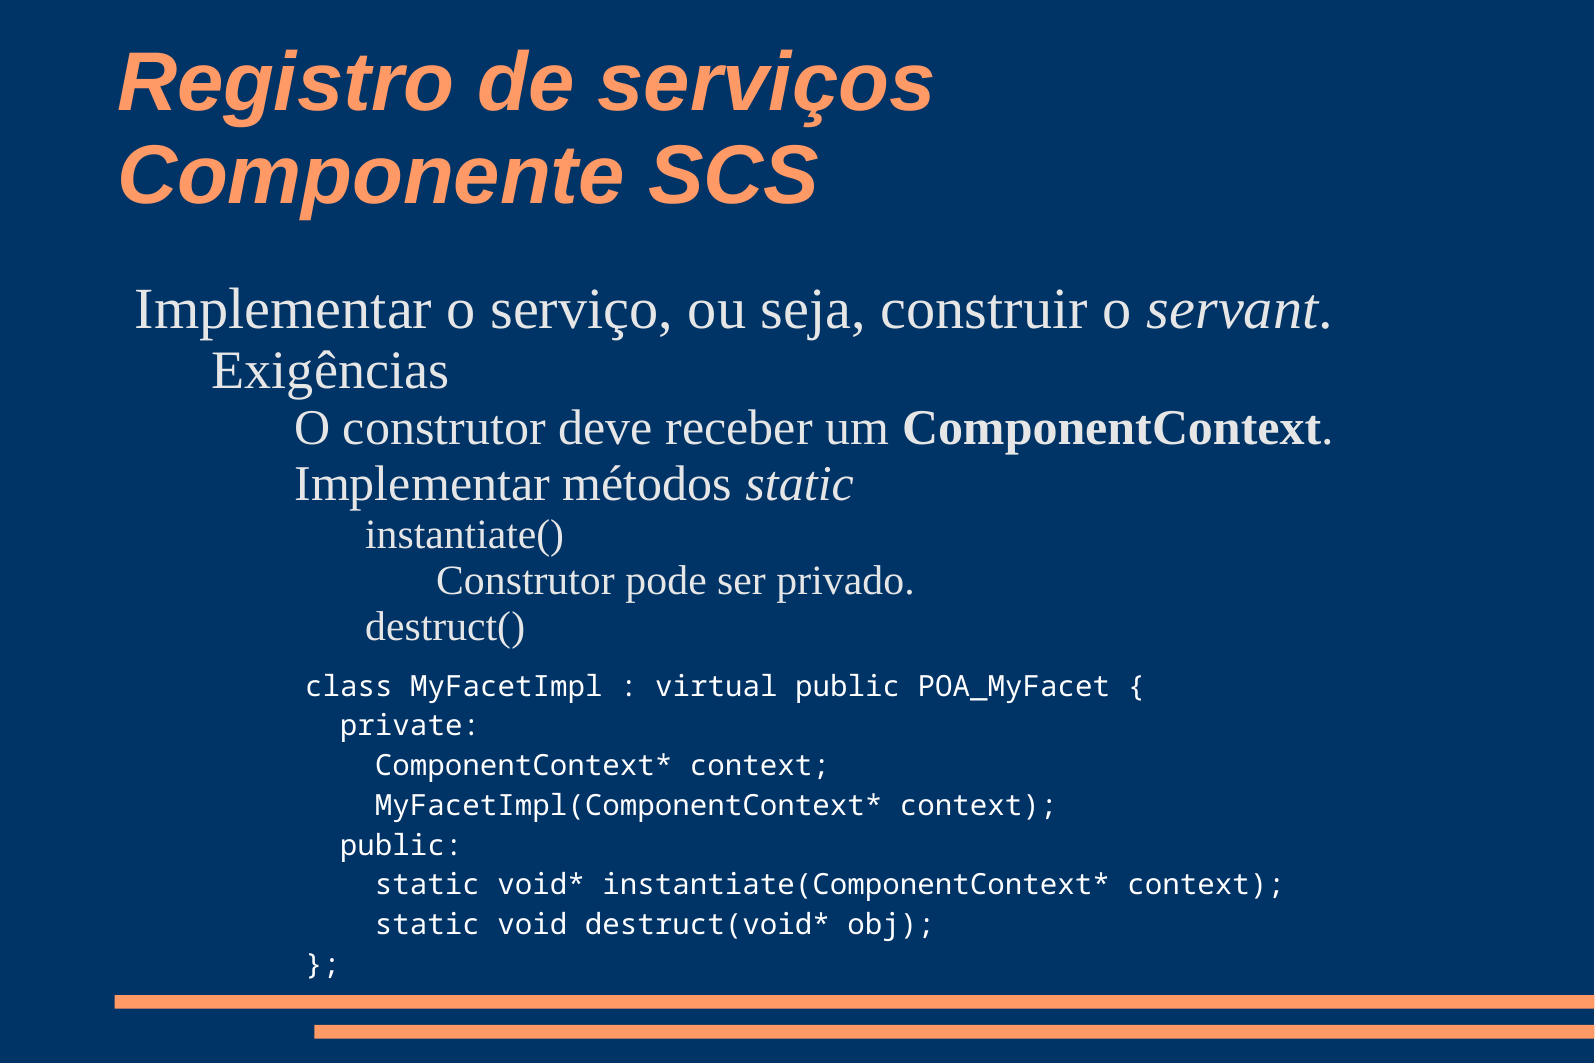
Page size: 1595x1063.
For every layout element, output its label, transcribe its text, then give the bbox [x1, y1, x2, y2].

text_box class MyFacetImpl : virtual public POA_MyFacet { private: ComponentContext* context; MyFacetImpl(ComponentContext* context); public: static void* instantiate(ComponentContext* context); static void destruct(void* obj); }; [295, 687, 1294, 960]
title Registro de serviços Componente SCS [117, 35, 1479, 222]
list Implementar o serviço, ou seja, construir o servant. Exigências O construtor deve receber um ComponentContext. Implementar métodos static instantiate() Construtor pode ser privado. destruct() [117, 276, 1505, 971]
